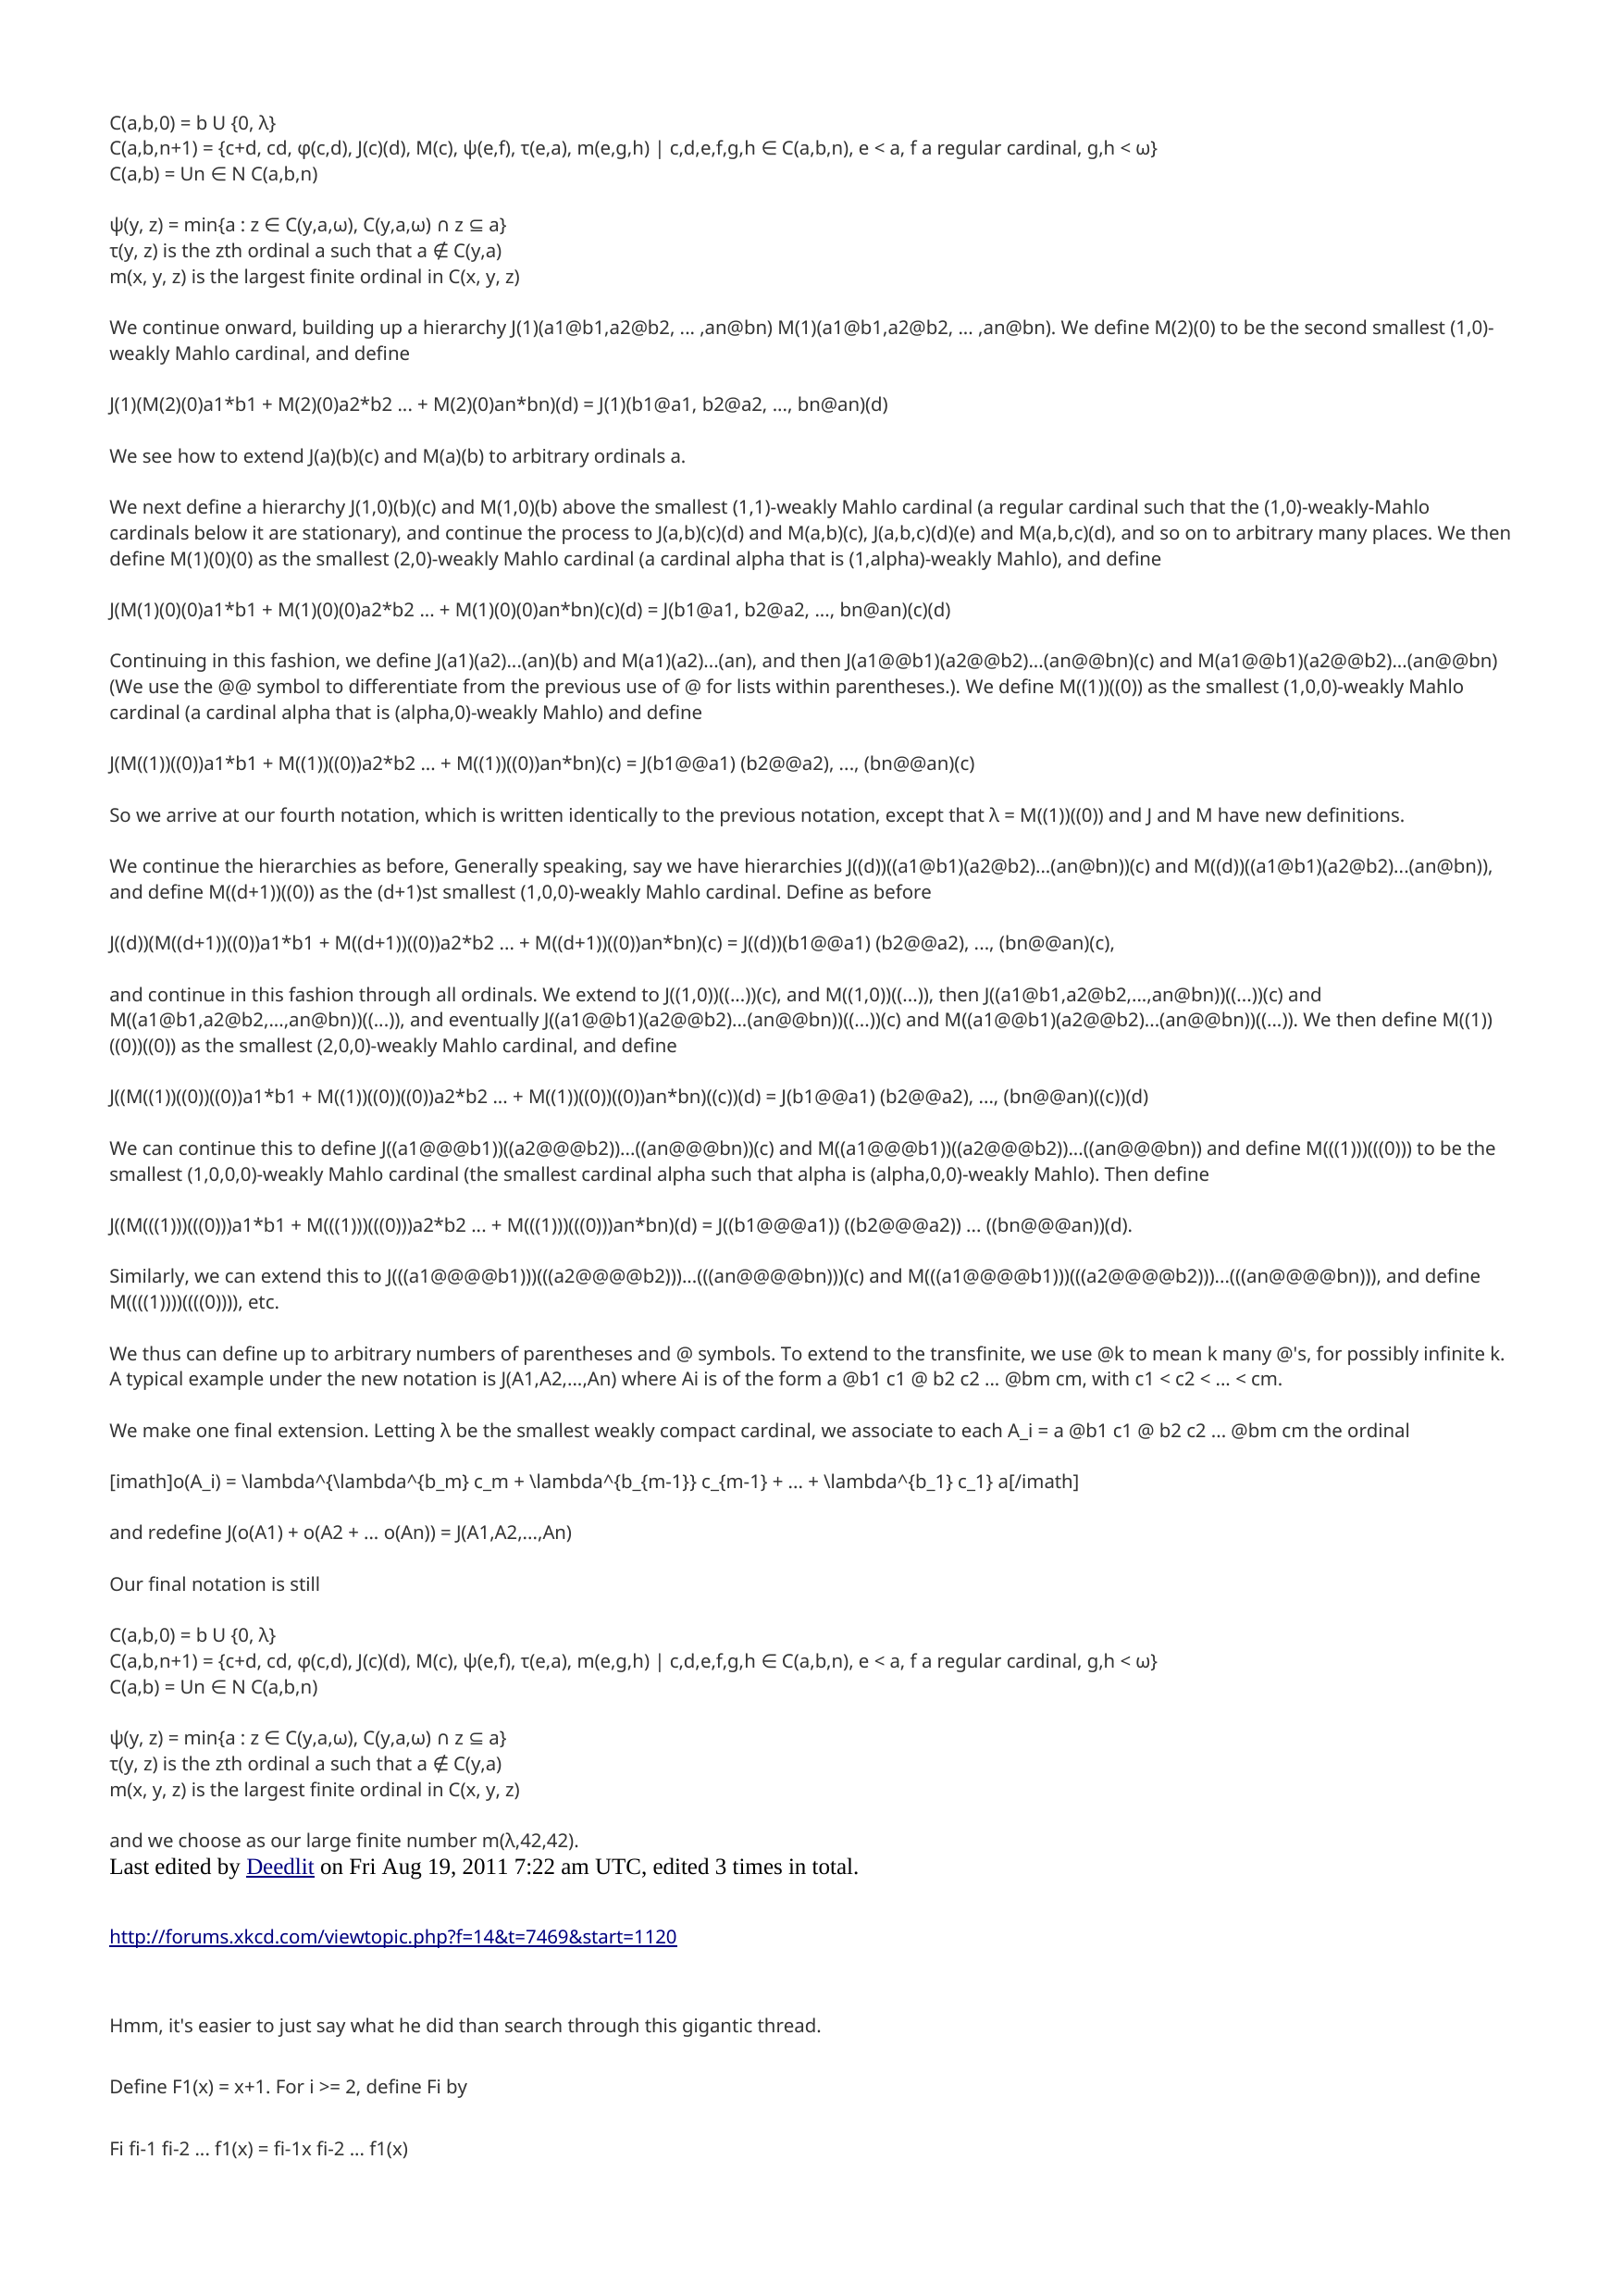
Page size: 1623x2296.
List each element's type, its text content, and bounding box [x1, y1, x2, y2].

text C(a,b,0) = b U {0, λ} C(a,b,n+1) = {c+d, cd, φ(c,d), J(c)(d), M(c), ψ(e,f), τ(e,a), m(e,g,h) | c,d,e,f,g,h ∈ C(a,b,n), e < a, f a regular cardinal, g,h < ω} C(a,b) = Un ∈ N C(a,b,n) ψ(y, z) = min{a : z ∈ C(y,a,ω), C(y,a,ω) ∩ z ⊆ a} τ(y, z) is the zth ordinal a such that a ∉ C(y,a) m(x, y, z) is the largest finite ordinal in C(x, y, z) We continue onward, building up a hierarchy J(1)(a1@b1,a2@b2, ... ,an@bn) M(1)(a1@b1,a2@b2, ... ,an@bn). We define M(2)(0) to be the second smallest (1,0)-weakly Mahlo cardinal, and define J(1)(M(2)(0)a1*b1 + M(2)(0)a2*b2 ... + M(2)(0)an*bn)(d) = J(1)(b1@a1, b2@a2, ..., bn@an)(d) We see how to extend J(a)(b)(c) and M(a)(b) to arbitrary ordinals a. We next define a hierarchy J(1,0)(b)(c) and M(1,0)(b) above the smallest (1,1)-weakly Mahlo cardinal (a regular cardinal such that the (1,0)-weakly-Mahlo cardinals below it are stationary), and continue the process to J(a,b)(c)(d) and M(a,b)(c), J(a,b,c)(d)(e) and M(a,b,c)(d), and so on to arbitrary many places. We then define M(1)(0)(0) as the smallest (2,0)-weakly Mahlo cardinal (a cardinal alpha that is (1,alpha)-weakly Mahlo), and define J(M(1)(0)(0)a1*b1 + M(1)(0)(0)a2*b2 ... + M(1)(0)(0)an*bn)(c)(d) = J(b1@a1, b2@a2, ..., bn@an)(c)(d) Continuing in this fashion, we define J(a1)(a2)...(an)(b) and M(a1)(a2)...(an), and then J(a1@@b1)(a2@@b2)...(an@@bn)(c) and M(a1@@b1)(a2@@b2)...(an@@bn) (We use the @@ symbol to differentiate from the previous use of @ for lists within parentheses.). We define M((1))((0)) as the smallest (1,0,0)-weakly Mahlo cardinal (a cardinal alpha that is (alpha,0)-weakly Mahlo) and define J(M((1))((0))a1*b1 + M((1))((0))a2*b2 ... + M((1))((0))an*bn)(c) = J(b1@@a1) (b2@@a2), ..., (bn@@an)(c) So we arrive at our fourth notation, which is written identically to the previous notation, except that λ = M((1))((0)) and J and M have new definitions. We continue the hierarchies as before, Generally speaking, say we have hierarchies J((d))((a1@b1)(a2@b2)...(an@bn))(c) and M((d))((a1@b1)(a2@b2)...(an@bn)), and define M((d+1))((0)) as the (d+1)st smallest (1,0,0)-weakly Mahlo cardinal. Define as before J((d))(M((d+1))((0))a1*b1 + M((d+1))((0))a2*b2 ... + M((d+1))((0))an*bn)(c) = J((d))(b1@@a1) (b2@@a2), ..., (bn@@an)(c), and continue in this fashion through all ordinals. We extend to J((1,0))((...))(c), and M((1,0))((...)), then J((a1@b1,a2@b2,...,an@bn))((...))(c) and M((a1@b1,a2@b2,...,an@bn))((...)), and eventually J((a1@@b1)(a2@@b2)...(an@@bn))((...))(c) and M((a1@@b1)(a2@@b2)...(an@@bn))((...)). We then define M((1))((0))((0)) as the smallest (2,0,0)-weakly Mahlo cardinal, and define J((M((1))((0))((0))a1*b1 + M((1))((0))((0))a2*b2 ... + M((1))((0))((0))an*bn)((c))(d) = J(b1@@a1) (b2@@a2), ..., (bn@@an)((c))(d) We can continue this to define J((a1@@@b1))((a2@@@b2))...((an@@@bn))(c) and M((a1@@@b1))((a2@@@b2))...((an@@@bn)) and define M(((1)))(((0))) to be the smallest (1,0,0,0)-weakly Mahlo cardinal (the smallest cardinal alpha such that alpha is (alpha,0,0)-weakly Mahlo). Then define J((M(((1)))(((0)))a1*b1 + M(((1)))(((0)))a2*b2 ... + M(((1)))(((0)))an*bn)(d) = J((b1@@@a1)) ((b2@@@a2)) ... ((bn@@@an))(d). Similarly, we can extend this to J(((a1@@@@b1)))(((a2@@@@b2)))...(((an@@@@bn)))(c) and M(((a1@@@@b1)))(((a2@@@@b2)))...(((an@@@@bn))), and define M((((1))))((((0)))), etc. We thus can define up to arbitrary numbers of parentheses and @ symbols. To extend to the transfinite, we use @k to mean k many @'s, for possibly infinite k. A typical example under the new notation is J(A1,A2,...,An) where Ai is of the form a @b1 c1 @ b2 c2 ... @bm cm, with c1 < c2 < ... < cm. We make one final extension. Letting λ be the smallest weakly compact cardinal, we associate to each A_i = a @b1 c1 @ b2 c2 ... @bm cm the ordinal [imath]o(A_i) = \lambda^{\lambda^{b_m} c_m + \lambda^{b_{m-1}} c_{m-1} + ... + \lambda^{b_1} c_1} a[/imath] and redefine J(o(A1) + o(A2 + ... o(An)) = J(A1,A2,...,An) Our final notation is still C(a,b,0) = b U {0, λ} C(a,b,n+1) = {c+d, cd, φ(c,d), J(c)(d), M(c), ψ(e,f), τ(e,a), m(e,g,h) | c,d,e,f,g,h ∈ C(a,b,n), e < a, f a regular cardinal, g,h < ω} C(a,b) = Un ∈ N C(a,b,n) ψ(y, z) = min{a : z ∈ C(y,a,ω), C(y,a,ω) ∩ z ⊆ a} τ(y, z) is the zth ordinal a such that a ∉ C(y,a) m(x, y, z) is the largest finite ordinal in C(x, y, z) and we choose as our large finite number m(λ,42,42). [109, 109, 1514, 1853]
text Hmm, it's easier to just say what he did than search through this gigantic thread. Define F1(x) = x+1. For i >= 2, define Fi by Fi fi-1 fi-2 ... f1(x) = fi-1x fi-2 ... f1(x) [109, 2012, 1514, 2161]
text http://forums.xkcd.com/viewtopic.php?f=14&t=7469&start=1120 [109, 1924, 1514, 1950]
text Last edited by Deedlit on Fri Aug 19, 2011 7:22 am UTC, edited 3 times in total. [109, 1853, 1514, 1880]
